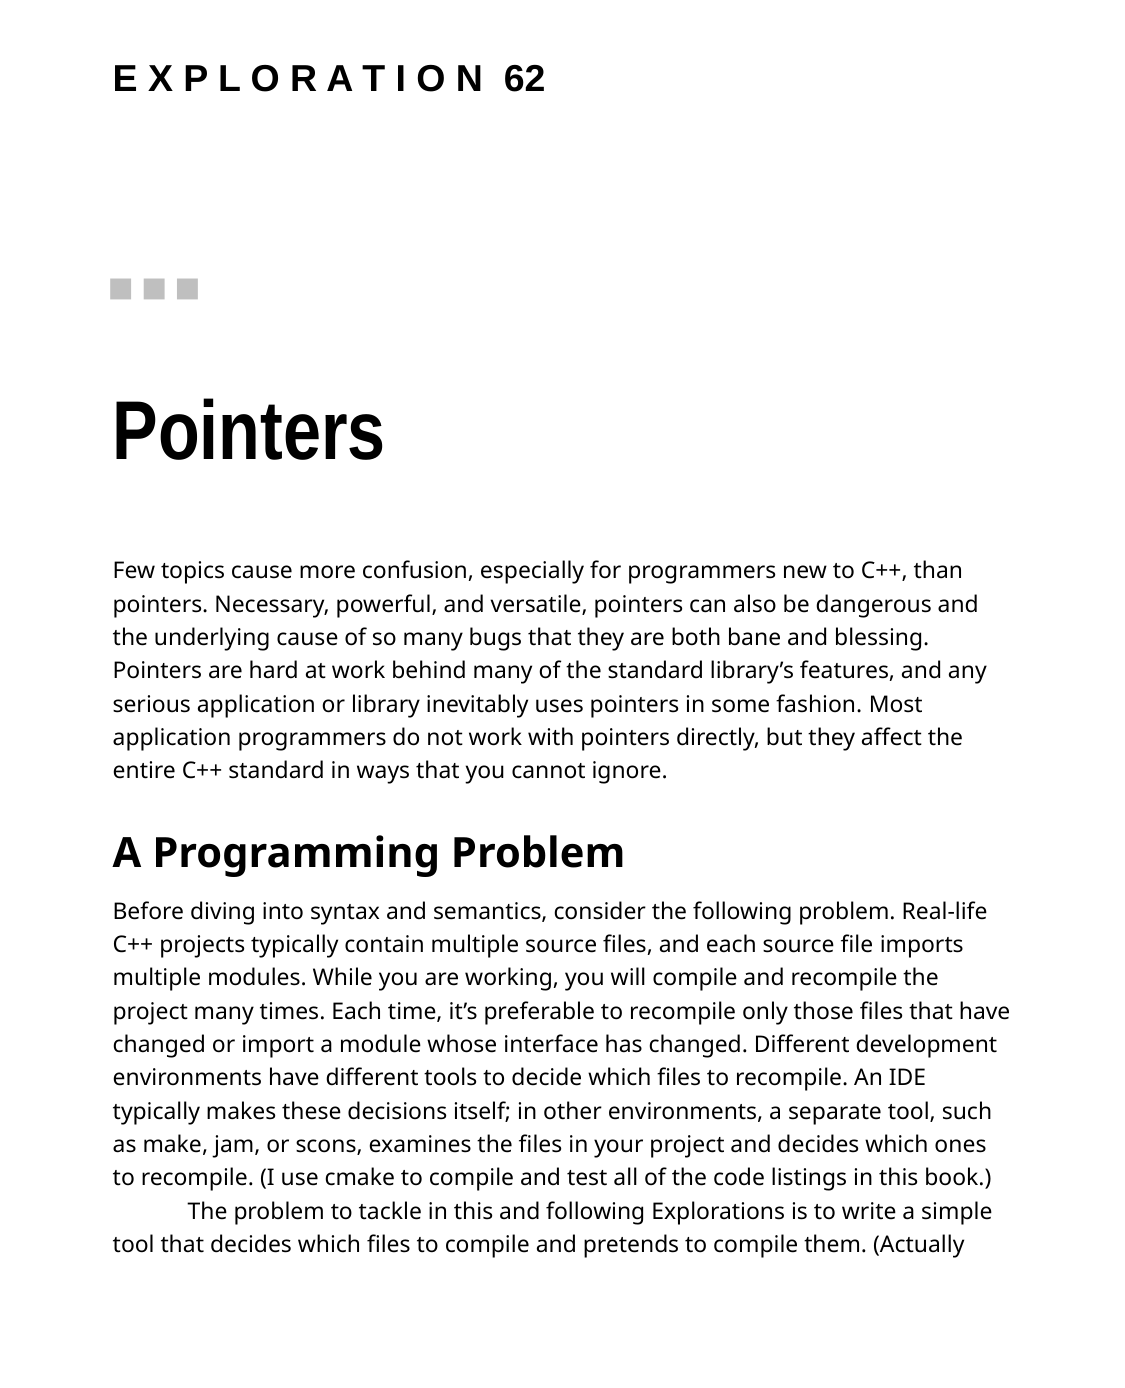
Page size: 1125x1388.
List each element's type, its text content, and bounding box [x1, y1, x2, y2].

title Pointers [112, 382, 1012, 477]
subtitle A Programming Problem [112, 823, 1012, 880]
text Few topics cause more confusion, especially for programmers new to C++, than pointers. Necessary, powerful, and versatile, pointers can also be dangerous and the underlying cause of so many bugs that they are both bane and blessing. Pointers are hard at work behind many of the standard library’s features, and any serious application or library inevitably uses pointers in some fashion. Most application programmers do not work with pointers directly, but they affect the entire C++ standard in ways that you cannot ignore. [112, 552, 1012, 786]
text The problem to tackle in this and following Explorations is to write a simple tool that decides which files to compile and pretends to compile them. (Actually [112, 1192, 1012, 1259]
text Before diving into syntax and semantics, consider the following problem. Real-life C++ projects typically contain multiple source files, and each source file imports multiple modules. While you are working, you will compile and recompile the project many times. Each time, it’s preferable to recompile only those files that have changed or import a module whose interface has changed. Different development environments have different tools to decide which files to recompile. An IDE typically makes these decisions itself; in other environments, a separate tool, such as make, jam, or scons, examines the files in your project and decides which ones to recompile. (I use cmake to compile and test all of the code listings in this book.) [112, 892, 1012, 1192]
